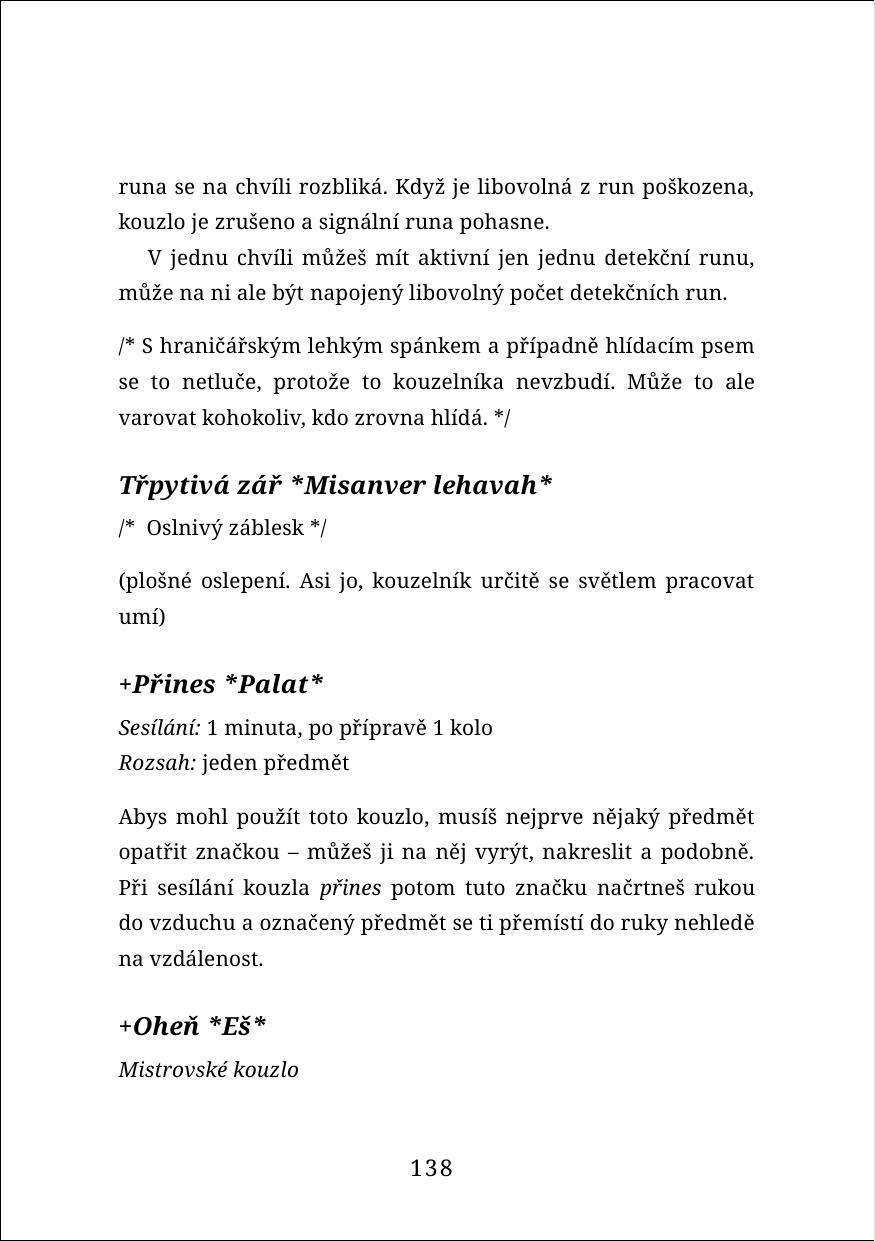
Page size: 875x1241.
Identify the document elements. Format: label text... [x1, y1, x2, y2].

text /* S hraničářským lehkým spánkem a případně hlídacím psem se to netluče, protože to kouzelníka nevzbudí. Může to ale varovat kohokoliv, kdo zrovna hlídá. */ [118, 332, 756, 431]
text Mistrovské kouzlo [118, 1055, 756, 1083]
text (plošné oslepení. Asi jo, kouzelník určitě se světlem pracovat umí) [118, 567, 756, 631]
subtitle Třpytivá zář *Misanver lehavah* [118, 468, 756, 502]
text runa se na chvíli rozbliká. Když je libovolná z run poškozena, kouzlo je zrušeno a signální runa pohasne. V jednu chvíli můžeš mít aktivní jen jednu detekční runu, může na ni ale být napojený libovolný počet detekčních run. [118, 172, 756, 307]
text Sesílání: 1 minuta, po přípravě 1 kolo Rozsah: jeden předmět [118, 713, 756, 777]
subtitle +Oheň *Eš* [118, 1009, 756, 1043]
text Abys mohl použít toto kouzlo, musíš nejprve nějaký předmět opatřit značkou – můžeš ji na něj vyrýt, nakreslit a podobně. Při sesílání kouzla přines potom tuto značku načrtneš rukou do vzduchu a označený předmět se ti přemístí do ruky nehledě na vzdálenost. [118, 802, 756, 972]
text /* Oslnivý záblesk */ [118, 513, 756, 542]
subtitle +Přines *Palat* [118, 667, 756, 701]
